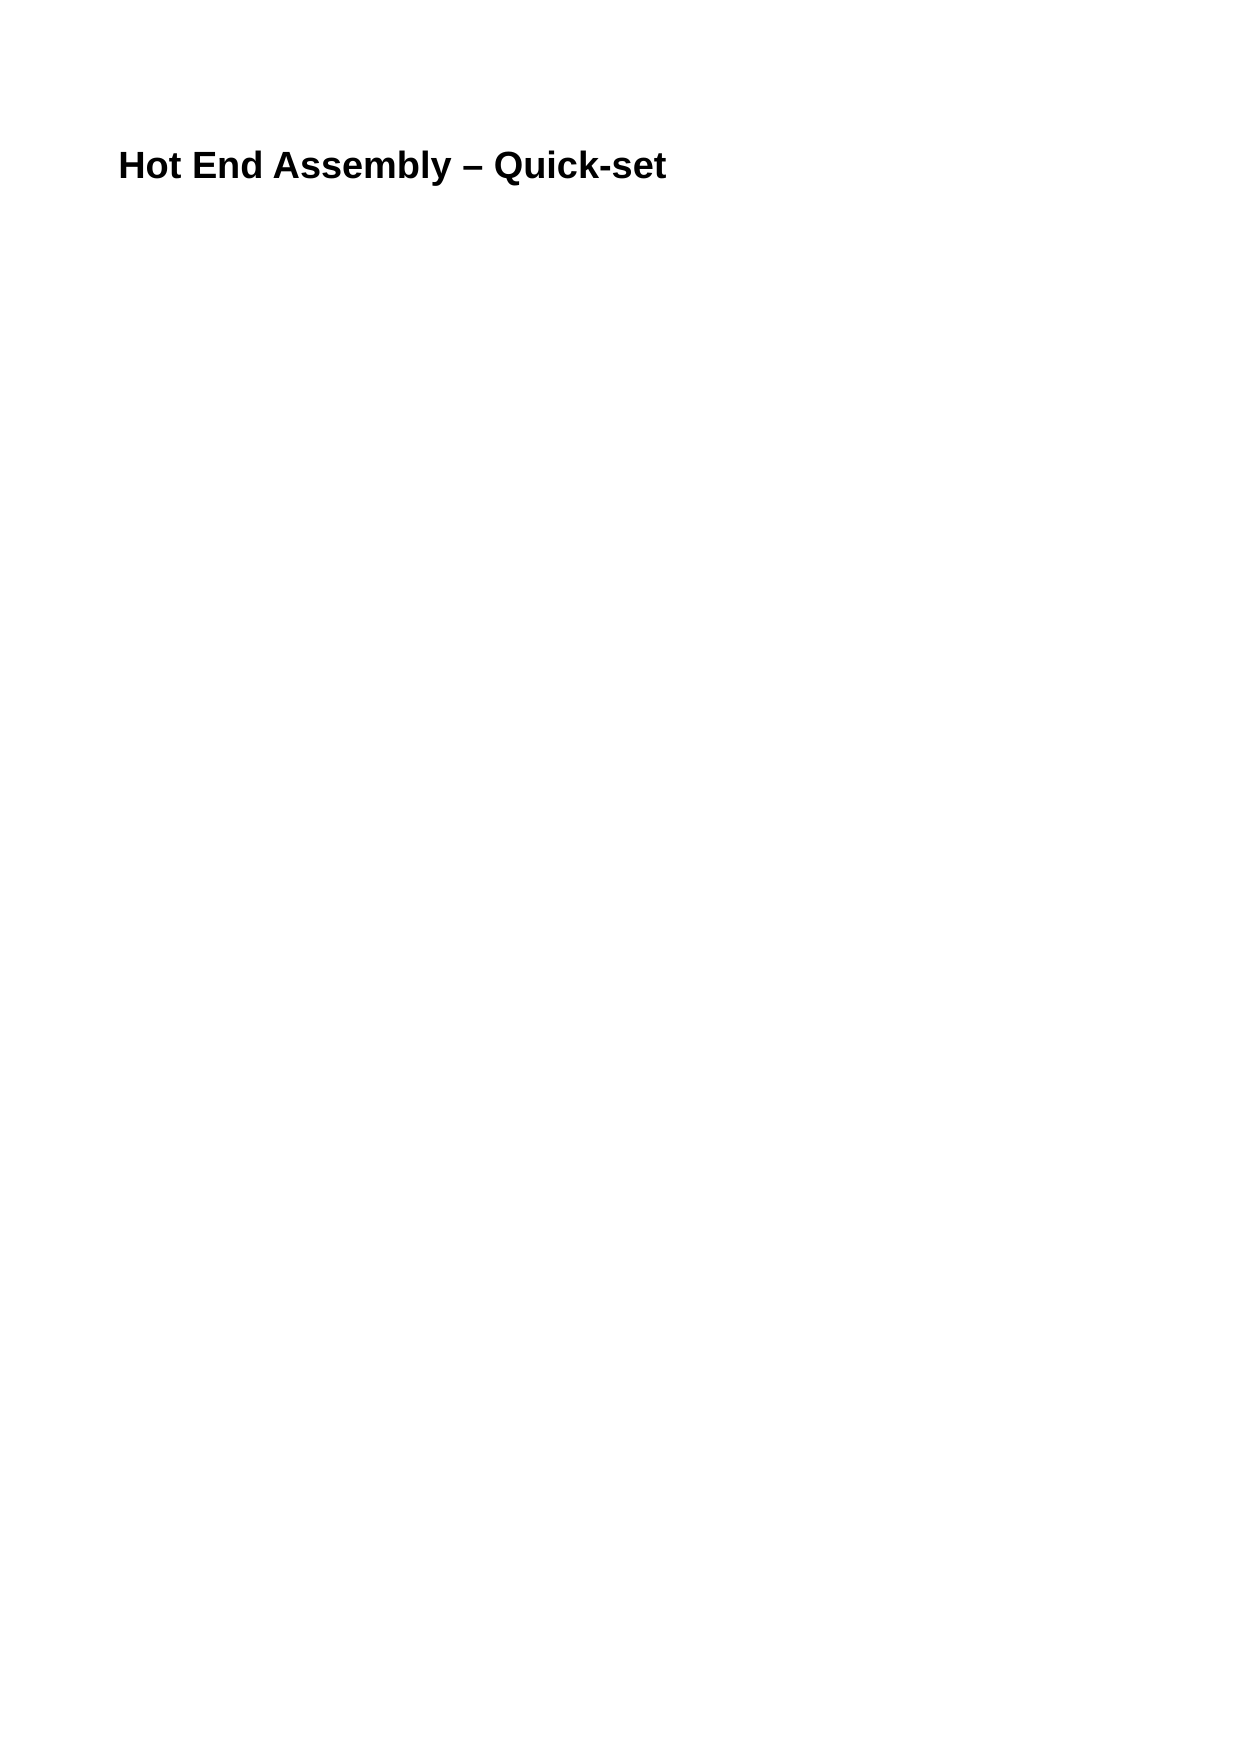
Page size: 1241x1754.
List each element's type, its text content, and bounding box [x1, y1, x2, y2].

subtitle Hot End Assembly – Quick-set [118, 143, 1122, 187]
